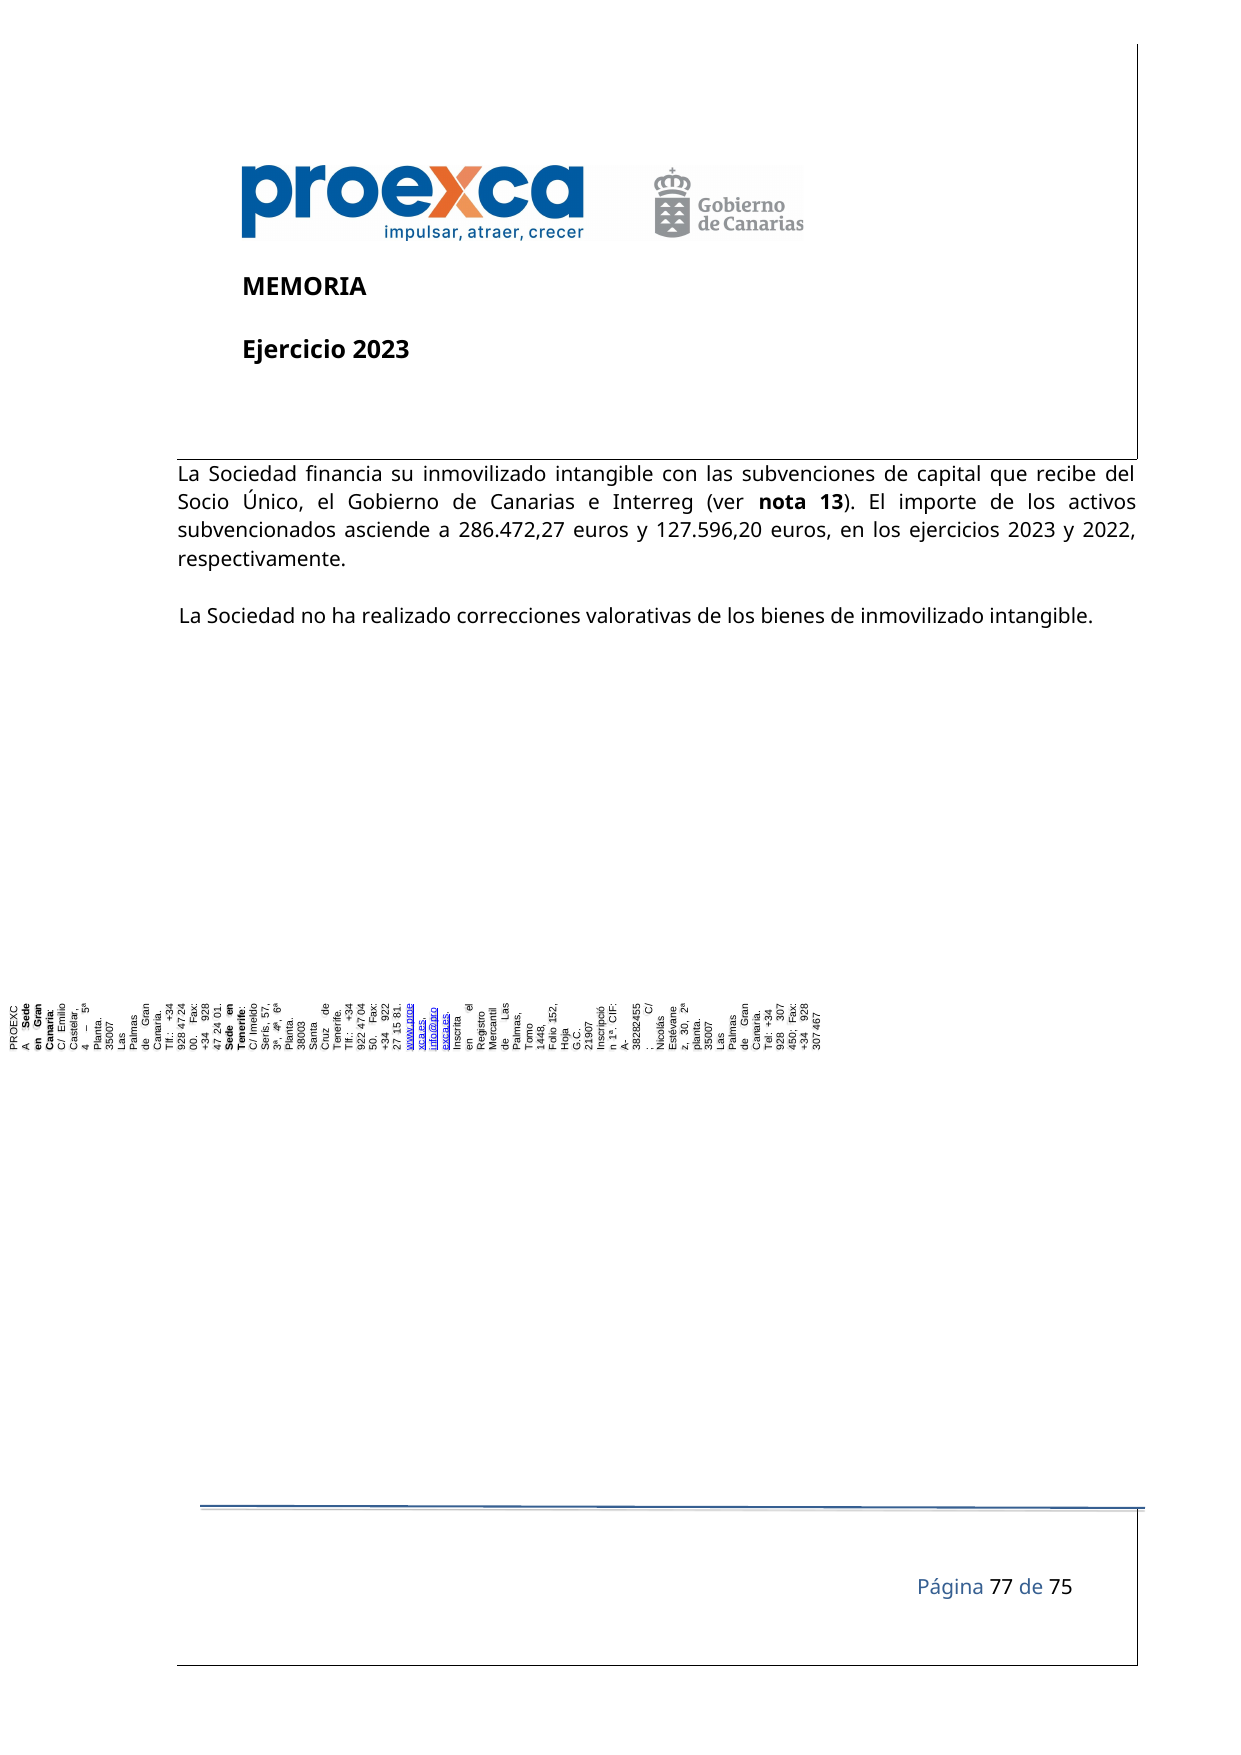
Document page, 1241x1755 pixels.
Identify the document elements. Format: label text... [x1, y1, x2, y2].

text La Sociedad no ha realizado correcciones valorativas de los bienes de inmovilizado intangible. [179, 601, 1137, 629]
text La Sociedad financia su inmovilizado intangible con las subvenciones de capital que recibe del Socio Único, el Gobierno de Canarias e Interreg (ver nota 13). El importe de los activos subvencionados asciende a 286.472,27 euros y 127.596,20 euros, en los ejercicios 2023 y 2022, respectivamente. [177, 459, 1137, 572]
